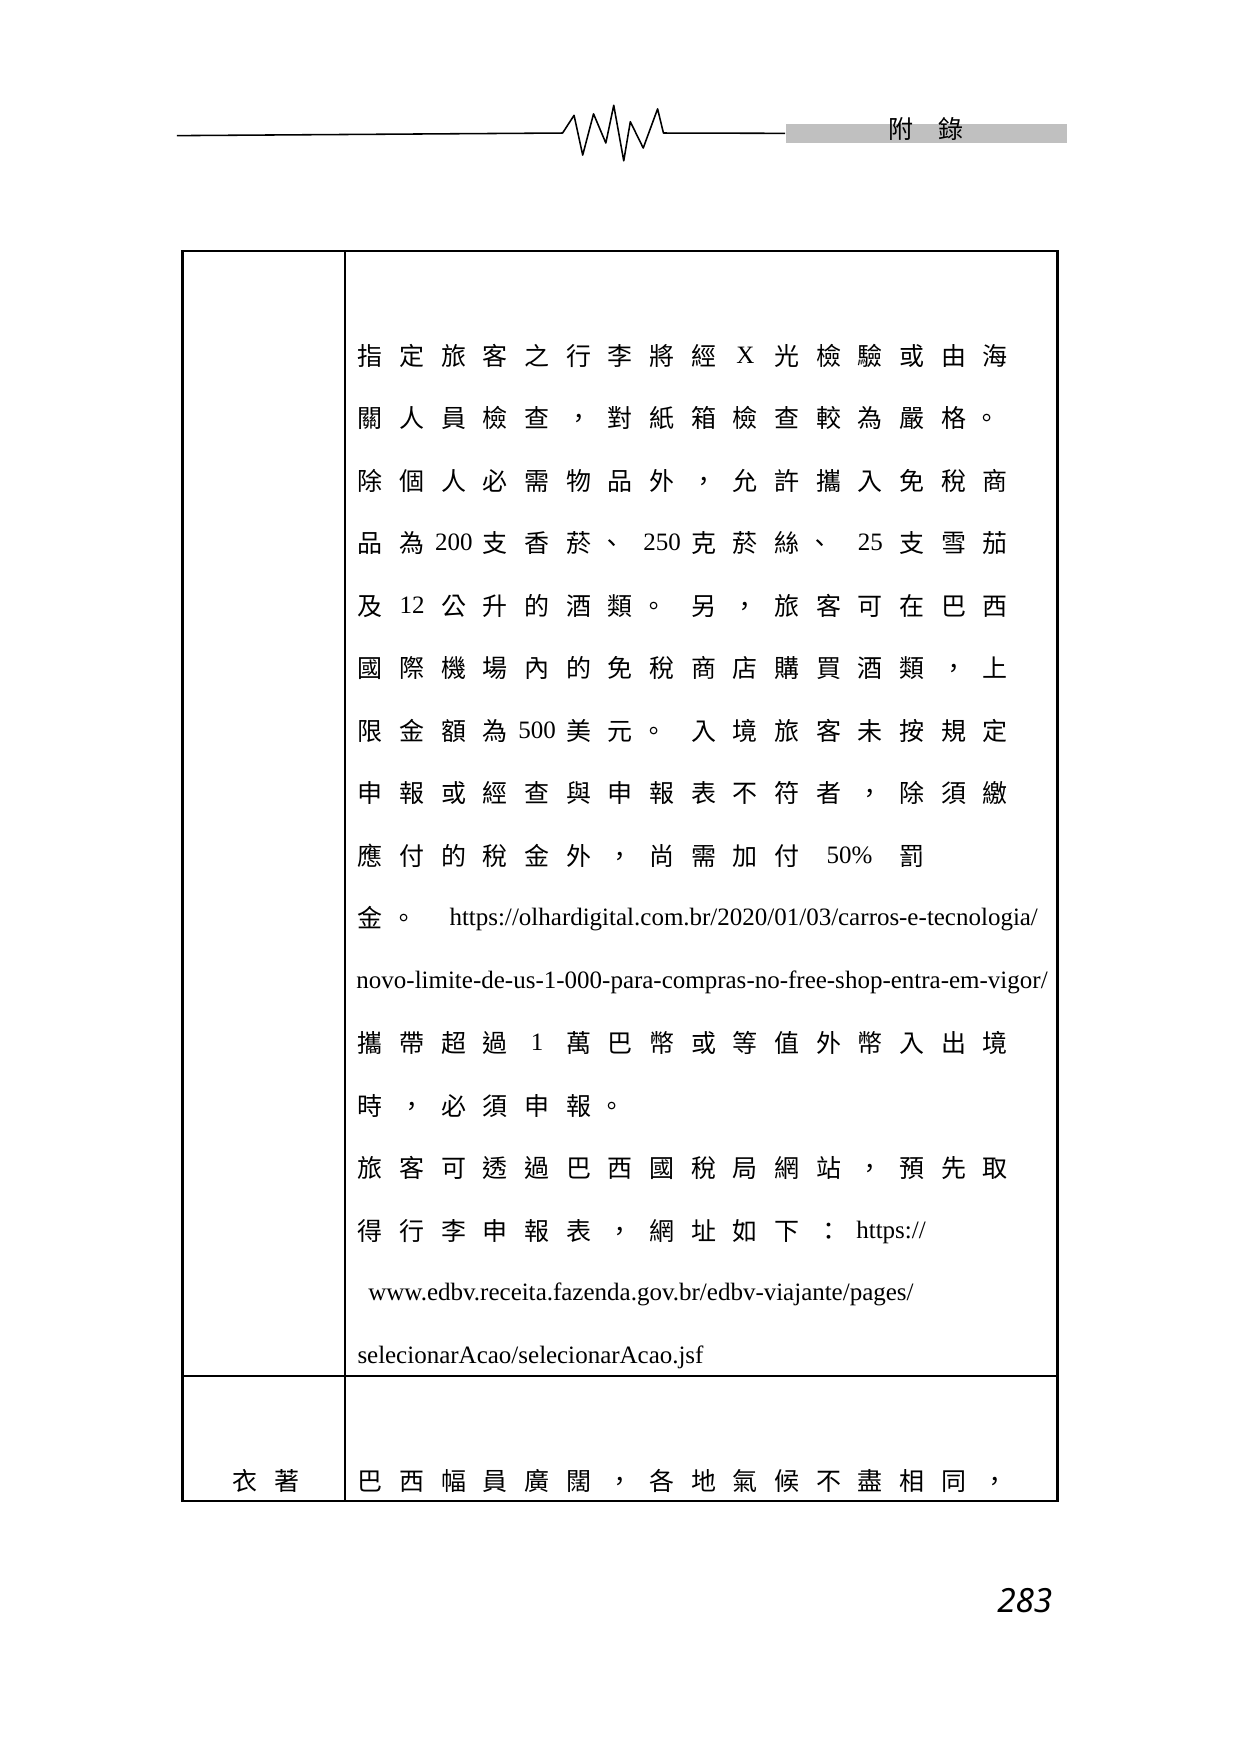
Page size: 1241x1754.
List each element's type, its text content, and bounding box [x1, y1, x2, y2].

table_cell [184, 252, 344, 1375]
table_cell 衣著 [184, 1377, 344, 1500]
table_cell 巴西幅員廣闊，各地氣候不盡相同， [346, 1377, 1056, 1500]
table_cell 指定旅客之行李將經X光檢驗或由海關人員檢查，對紙箱檢查較為嚴格。除個人必需物品外，允許攜入免稅商品為200支香菸、250克菸絲、25支雪茄及12公升的酒類。另，旅客可在巴西國際機場內的免稅商店購買酒類，上限金額為500美元。入境旅客未按規定申報或經查與申報表不符者，除須繳應付的稅金外，尚需加付50%罰金。https://olhardigital.com.br/2020/01/03/carros-e-tecnologia/novo-limite-de-us-1-000-para-compras-no-free-shop-entra-em-vigor/ 攜帶超過1萬巴幣或等值外幣入出境時，必須申報。 旅客可透過巴西國稅局網站，預先取得行李申報表，網址如下：https://www.edbv.receita.fazenda.gov.br/edbv-viajante/pages/selecionarAcao/selecionarAcao.jsf [346, 252, 1056, 1375]
